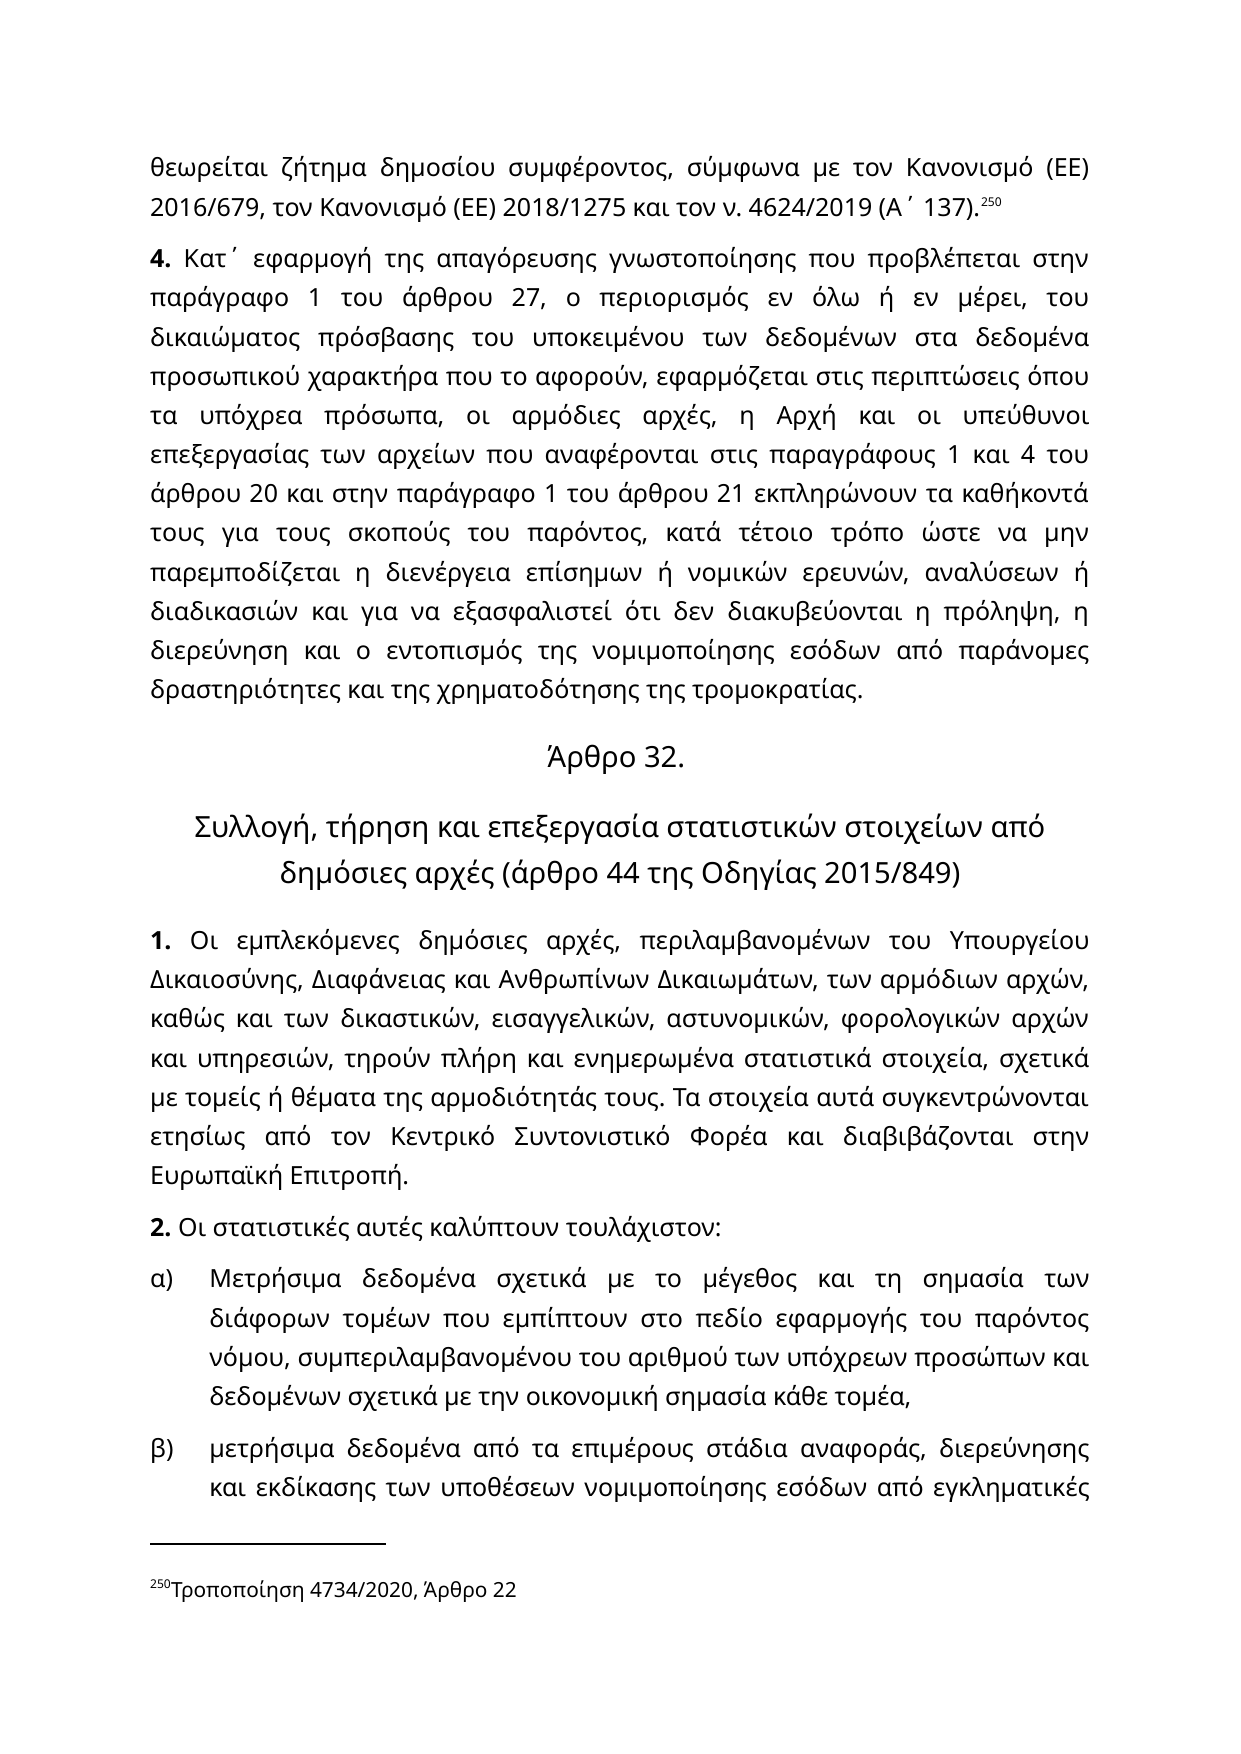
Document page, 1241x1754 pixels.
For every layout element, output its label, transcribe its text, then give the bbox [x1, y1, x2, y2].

list α) Μετρήσιμα δεδομένα σχετικά με το μέγεθος και τη σημασία των διάφορων τομέων που εμπίπτουν στο πεδίο εφαρμογής του παρόντος νόμου, συμπεριλαμβανομένου του αριθμού των υπόχρεων προσώπων και δεδομένων σχετικά με την οικονομική σημασία κάθε τομέα, [150, 1261, 1090, 1413]
subtitle Άρθρο 32. [150, 736, 1090, 776]
list β) μετρήσιμα δεδομένα από τα επιμέρους στάδια αναφοράς, διερεύνησης και εκδίκασης των υποθέσεων νομιμοποίησης εσόδων από εγκληματικές [150, 1430, 1090, 1503]
text Τροποποίηση 4734/2020, Άρθρο 22 [150, 1576, 1090, 1604]
text 2. Οι στατιστικές αυτές καλύπτουν τουλάχιστον: [150, 1209, 1090, 1243]
subtitle Συλλογή, τήρηση και επεξεργασία στατιστικών στοιχείων από δημόσιες αρχές (άρθρο 44 της Οδηγίας 2015/849) [150, 806, 1090, 892]
text θεωρείται ζήτημα δημοσίου συμφέροντος, σύμφωνα με τον Κανονισμό (ΕΕ) 2016/679, τον Κανονισμό (ΕΕ) 2018/1275 και τον ν. 4624/2019 (Α΄ 137). [150, 150, 1090, 223]
text 4. Κατ΄ εφαρμογή της απαγόρευσης γνωστοποίησης που προβλέπεται στην παράγραφο 1 του άρθρου 27, ο περιορισμός εν όλω ή εν μέρει, του δικαιώματος πρόσβασης του υποκειμένου των δεδομένων στα δεδομένα προσωπικού χαρακτήρα που το αφορούν, εφαρμόζεται στις περιπτώσεις όπου τα υπόχρεα πρόσωπα, οι αρμόδιες αρχές, η Αρχή και οι υπεύθυνοι επεξεργασίας των αρχείων που αναφέρονται στις παραγράφους 1 και 4 του άρθρου 20 και στην παράγραφο 1 του άρθρου 21 εκπληρώνουν τα καθήκοντά τους για τους σκοπούς του παρόντος, κατά τέτοιο τρόπο ώστε να μην παρεμποδίζεται η διενέργεια επίσημων ή νομικών ερευνών, αναλύσεων ή διαδικασιών και για να εξασφαλιστεί ότι δεν διακυβεύονται η πρόληψη, η διερεύνηση και ο εντοπισμός της νομιμοποίησης εσόδων από παράνομες δραστηριότητες και της χρηματοδότησης της τρομοκρατίας. [150, 241, 1090, 706]
text 1. Οι εμπλεκόμενες δημόσιες αρχές, περιλαμβανομένων του Υπουργείου Δικαιοσύνης, Διαφάνειας και Ανθρωπίνων Δικαιωμάτων, των αρμόδιων αρχών, καθώς και των δικαστικών, εισαγγελικών, αστυνομικών, φορολογικών αρχών και υπηρεσιών, τηρούν πλήρη και ενημερωμένα στατιστικά στοιχεία, σχετικά με τομείς ή θέματα της αρμοδιότητάς τους. Τα στοιχεία αυτά συγκεντρώνονται ετησίως από τον Κεντρικό Συντονιστικό Φορέα και διαβιβάζονται στην Ευρωπαϊκή Επιτροπή. [150, 923, 1090, 1192]
